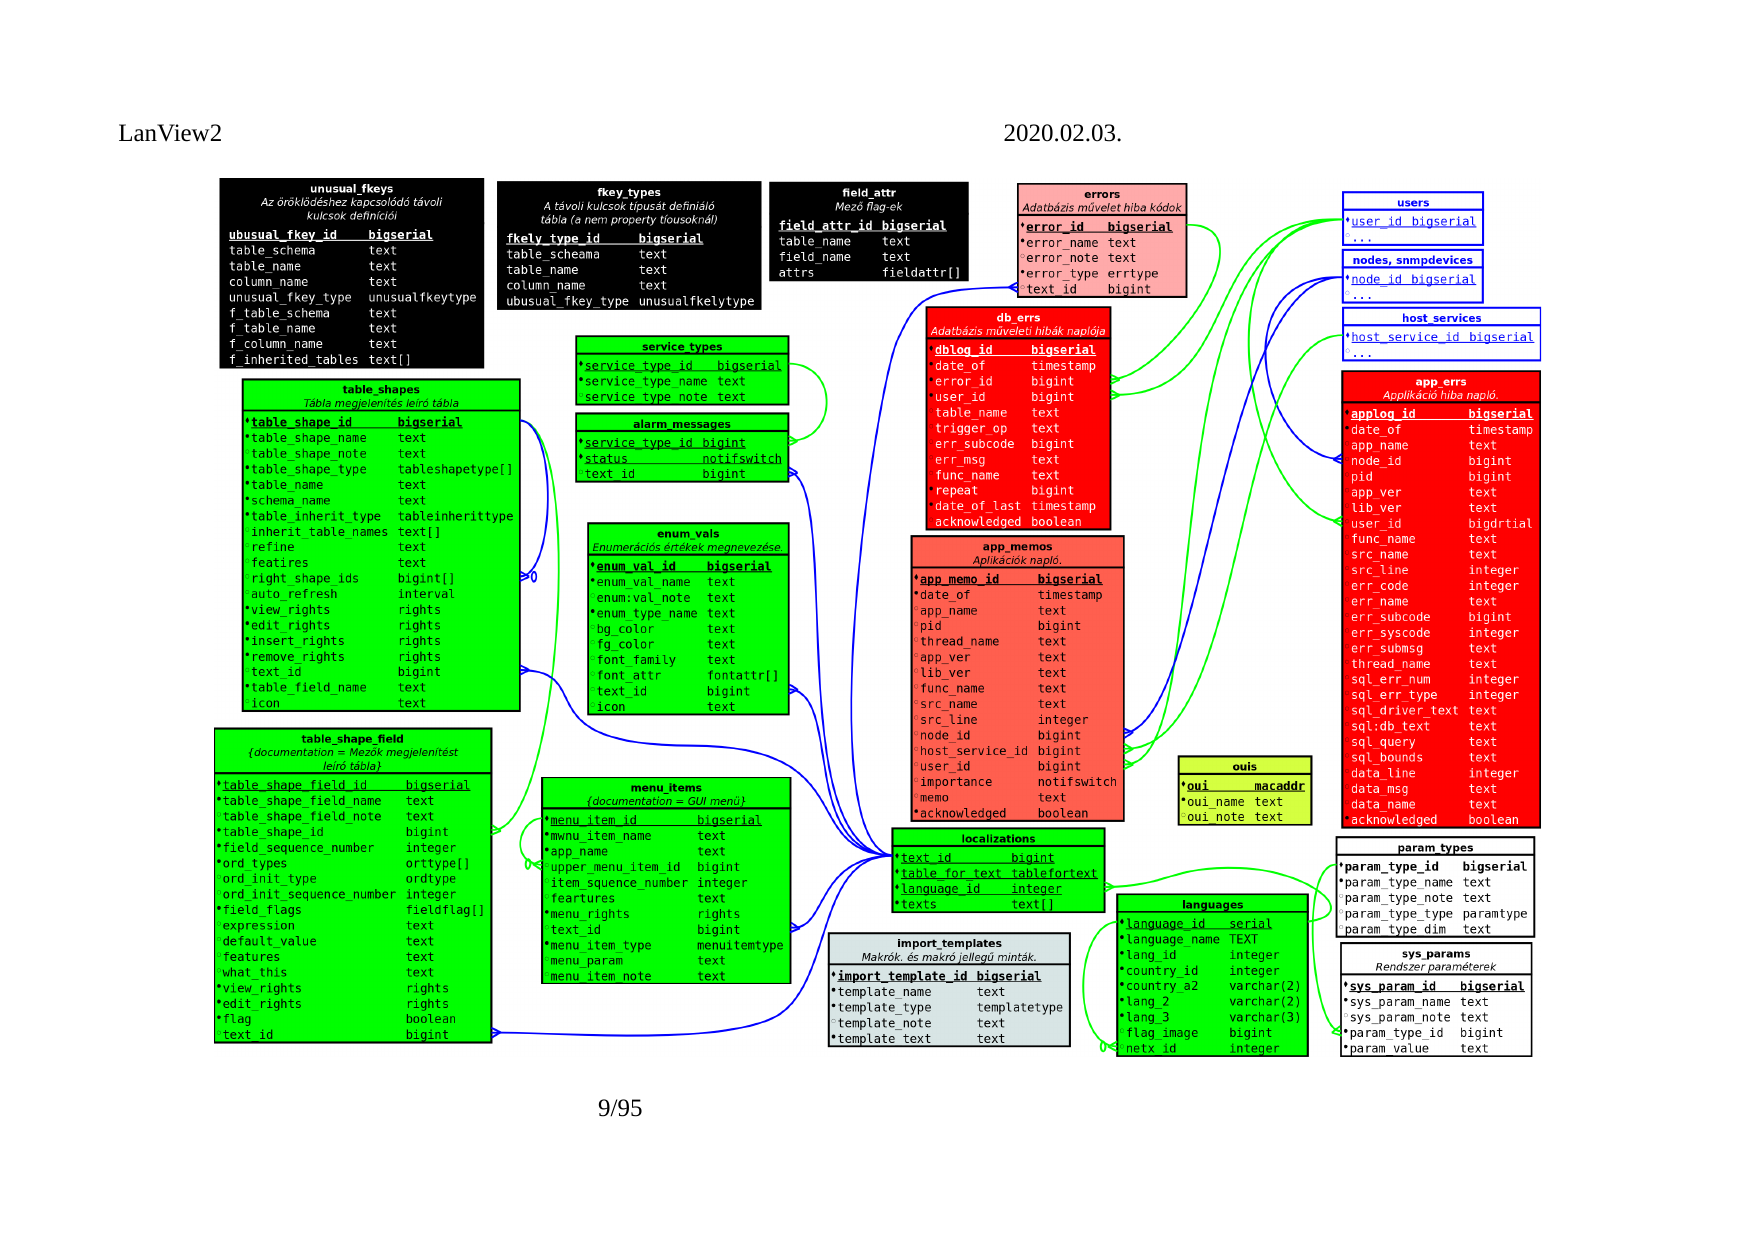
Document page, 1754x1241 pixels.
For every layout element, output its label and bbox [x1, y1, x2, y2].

picture [222, 183, 1542, 1057]
